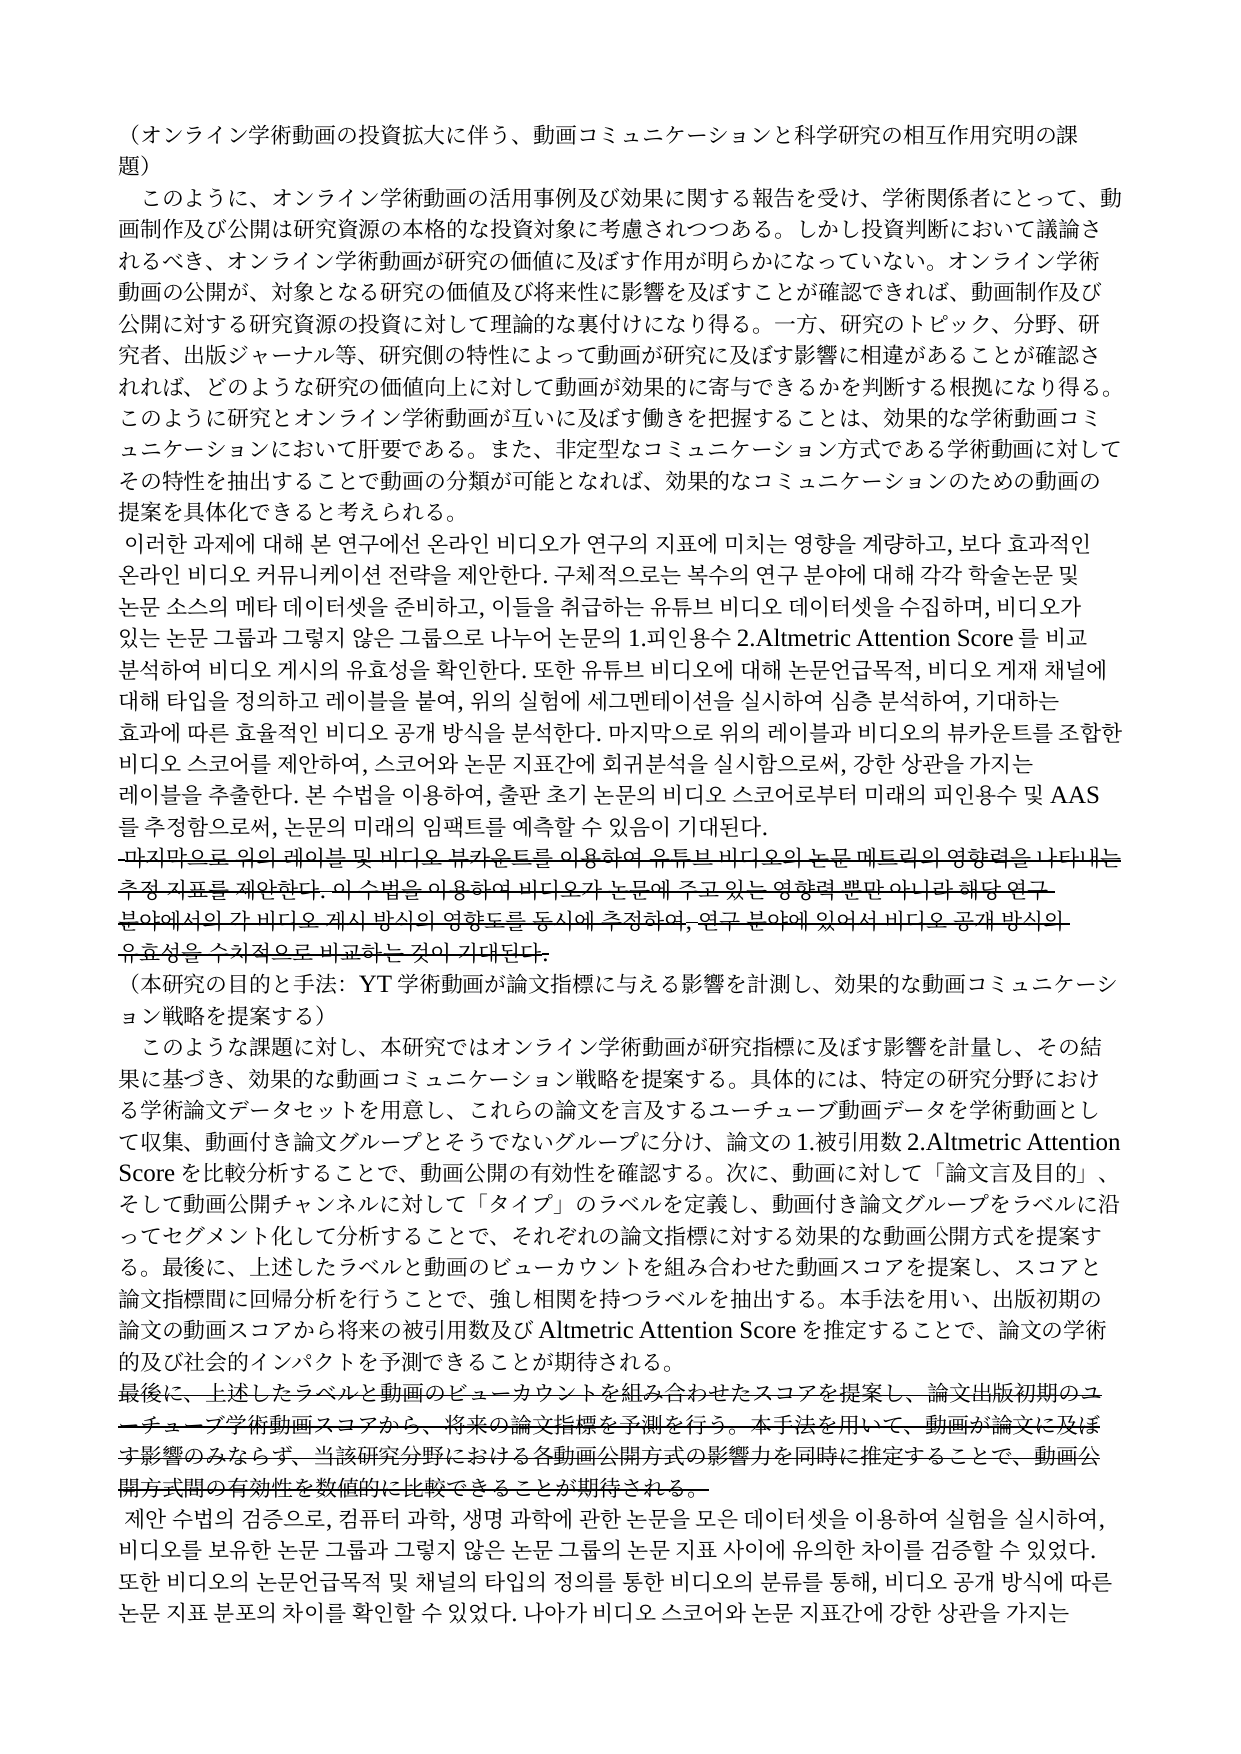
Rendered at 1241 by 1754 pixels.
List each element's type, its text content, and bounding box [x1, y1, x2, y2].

text （オンライン学術動画の投資拡大に伴う、動画コミュニケーションと科学研究の相互作用究明の課題） [118, 118, 1122, 181]
text （本研究の目的と手法：YT学術動画が論文指標に与える影響を計測し、効果的な動画コミュニケーション戦略を提案する） [118, 967, 1122, 1030]
text 最後に、上述したラベルと動画のビューカウントを組み合わせたスコアを提案し、論文出版初期のユーチューブ学術動画スコアから、将来の論文指標を予測を行う。本手法を用いて、動画が論文に及ぼす影響のみならず、当該研究分野における各動画公開方式の影響力を同時に推定することで、動画公開方式間の有効性を数値的に比較できることが期待される。 [118, 1376, 1122, 1502]
text 마지막으로 위의 레이블 및 비디오 뷰카운트를 이용하여 유튜브 비디오의 논문 메트릭의 영향력을 나타내는 추정 지표를 제안한다. 이 수법을 이용하여 비디오가 논문에 주고 있는 영향력 뿐만 아니라 해당 연구 분야에서의 각 비디오 게시 방식의 영향도를 동시에 추정하여, 연구 분야에 있어서 비디오 공개 방식의 유효성을 수치적으로 비교하는 것이 기대된다. [118, 842, 1122, 967]
text このような課題に対し、本研究ではオンライン学術動画が研究指標に及ぼす影響を計量し、その結果に基づき、効果的な動画コミュニケーション戦略を提案する。具体的には、特定の研究分野における学術論文データセットを用意し、これらの論文を言及するユーチューブ動画データを学術動画として収集、動画付き論文グループとそうでないグループに分け、論文の1.被引用数2.Altmetric Attention Scoreを比較分析することで、動画公開の有効性を確認する。次に、動画に対して「論文言及目的」、そして動画公開チャンネルに対して「タイプ」のラベルを定義し、動画付き論文グループをラベルに沿ってセグメント化して分析することで、それぞれの論文指標に対する効果的な動画公開方式を提案する。最後に、上述したラベルと動画のビューカウントを組み合わせた動画スコアを提案し、スコアと論文指標間に回帰分析を行うことで、強し相関を持つラベルを抽出する。本手法を用い、出版初期の論文の動画スコアから将来の被引用数及びAltmetric Attention Scoreを推定することで、論文の学術的及び社会的インパクトを予測できることが期待される。 [118, 1030, 1122, 1376]
text 제안 수법의 검증으로, 컴퓨터 과학, 생명 과학에 관한 논문을 모은 데이터셋을 이용하여 실험을 실시하여, 비디오를 보유한 논문 그룹과 그렇지 않은 논문 그룹의 논문 지표 사이에 유의한 차이를 검증할 수 있었다. 또한 비디오의 논문언급목적 및 채널의 타입의 정의를 통한 비디오의 분류를 통해, 비디오 공개 방식에 따른 논문 지표 분포의 차이를 확인할 수 있었다. 나아가 비디오 스코어와 논문 지표간에 강한 상관을 가지는 [118, 1502, 1122, 1628]
text このように、オンライン学術動画の活用事例及び効果に関する報告を受け、学術関係者にとって、動画制作及び公開は研究資源の本格的な投資対象に考慮されつつある。しかし投資判断において議論されるべき、オンライン学術動画が研究の価値に及ぼす作用が明らかになっていない。オンライン学術動画の公開が、対象となる研究の価値及び将来性に影響を及ぼすことが確認できれば、動画制作及び公開に対する研究資源の投資に対して理論的な裏付けになり得る。一方、研究のトピック、分野、研究者、出版ジャーナル等、研究側の特性によって動画が研究に及ぼす影響に相違があることが確認されれば、どのような研究の価値向上に対して動画が効果的に寄与できるかを判断する根拠になり得る。このように研究とオンライン学術動画が互いに及ぼす働きを把握することは、効果的な学術動画コミュニケーションにおいて肝要である。また、非定型なコミュニケーション方式である学術動画に対して、その特性を抽出することで動画の分類が可能となれば、効果的なコミュニケーションのための動画の提案を具体化できると考えられる。 [118, 181, 1122, 527]
text 이러한 과제에 대해 본 연구에선 온라인 비디오가 연구의 지표에 미치는 영향을 계량하고, 보다 효과적인 온라인 비디오 커뮤니케이션 전략을 제안한다. 구체적으로는 복수의 연구 분야에 대해 각각 학술논문 및 논문 소스의 메타 데이터셋을 준비하고, 이들을 취급하는 유튜브 비디오 데이터셋을 수집하며, 비디오가 있는 논문 그룹과 그렇지 않은 그룹으로 나누어 논문의 1.피인용수 2.Altmetric Attention Score를 비교 분석하여 비디오 게시의 유효성을 확인한다. 또한 유튜브 비디오에 대해 논문언급목적, 비디오 게재 채널에 대해 타입을 정의하고 레이블을 붙여, 위의 실험에 세그멘테이션을 실시하여 심층 분석하여, 기대하는 효과에 따른 효율적인 비디오 공개 방식을 분석한다. 마지막으로 위의 레이블과 비디오의 뷰카운트를 조합한 비디오 스코어를 제안하여, 스코어와 논문 지표간에 회귀분석을 실시함으로써, 강한 상관을 가지는 레이블을 추출한다. 본 수법을 이용하여, 출판 초기 논문의 비디오 스코어로부터 미래의 피인용수 및 AAS를 추정함으로써, 논문의 미래의 임팩트를 예측할 수 있음이 기대된다. [118, 527, 1122, 842]
